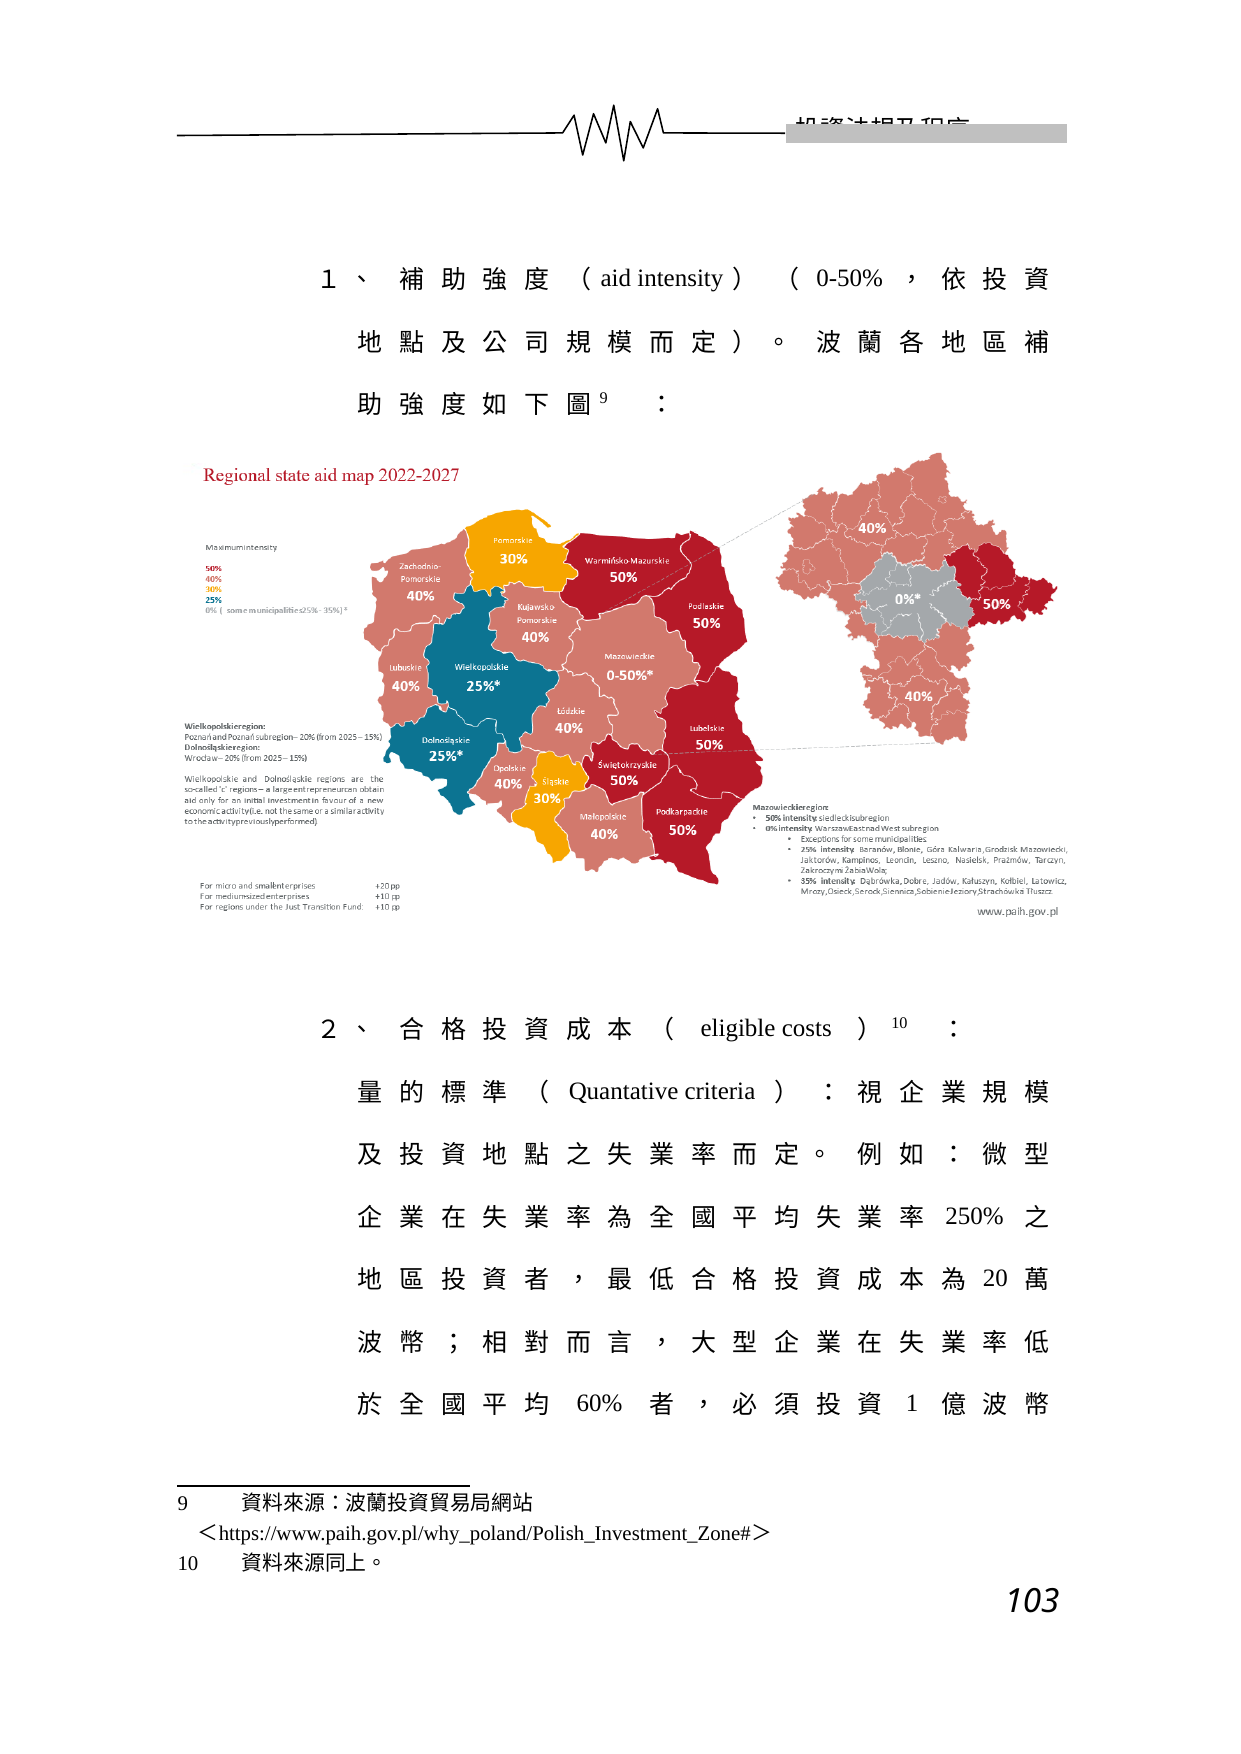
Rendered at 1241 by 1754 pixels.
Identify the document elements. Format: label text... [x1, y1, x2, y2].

text １、補助強度（aid intensity）（0-50%，依投資地點及公司規模而定）。波蘭各地區補助強度如下圖： [281, 236, 1058, 424]
text 資料來源同上。 [177, 1547, 1063, 1577]
text 資料來源：波蘭投資貿易局網站＜https://www.paih.gov.pl/why_poland/Polish_Investment_Zone#＞ [177, 1486, 1063, 1547]
picture [182, 450, 1069, 919]
text 量的標準（Quantative criteria）：視企業規模及投資地點之失業率而定。例如：微型企業在失業率為全國平均失業率250%之地區投資者，最低合格投資成本為20萬波幣；相對而言，大型企業在失業率低於全國平均60%者，必須投資1億波幣 [330, 1049, 1058, 1424]
text ２、合格投資成本（eligible costs）： [281, 986, 1058, 1049]
